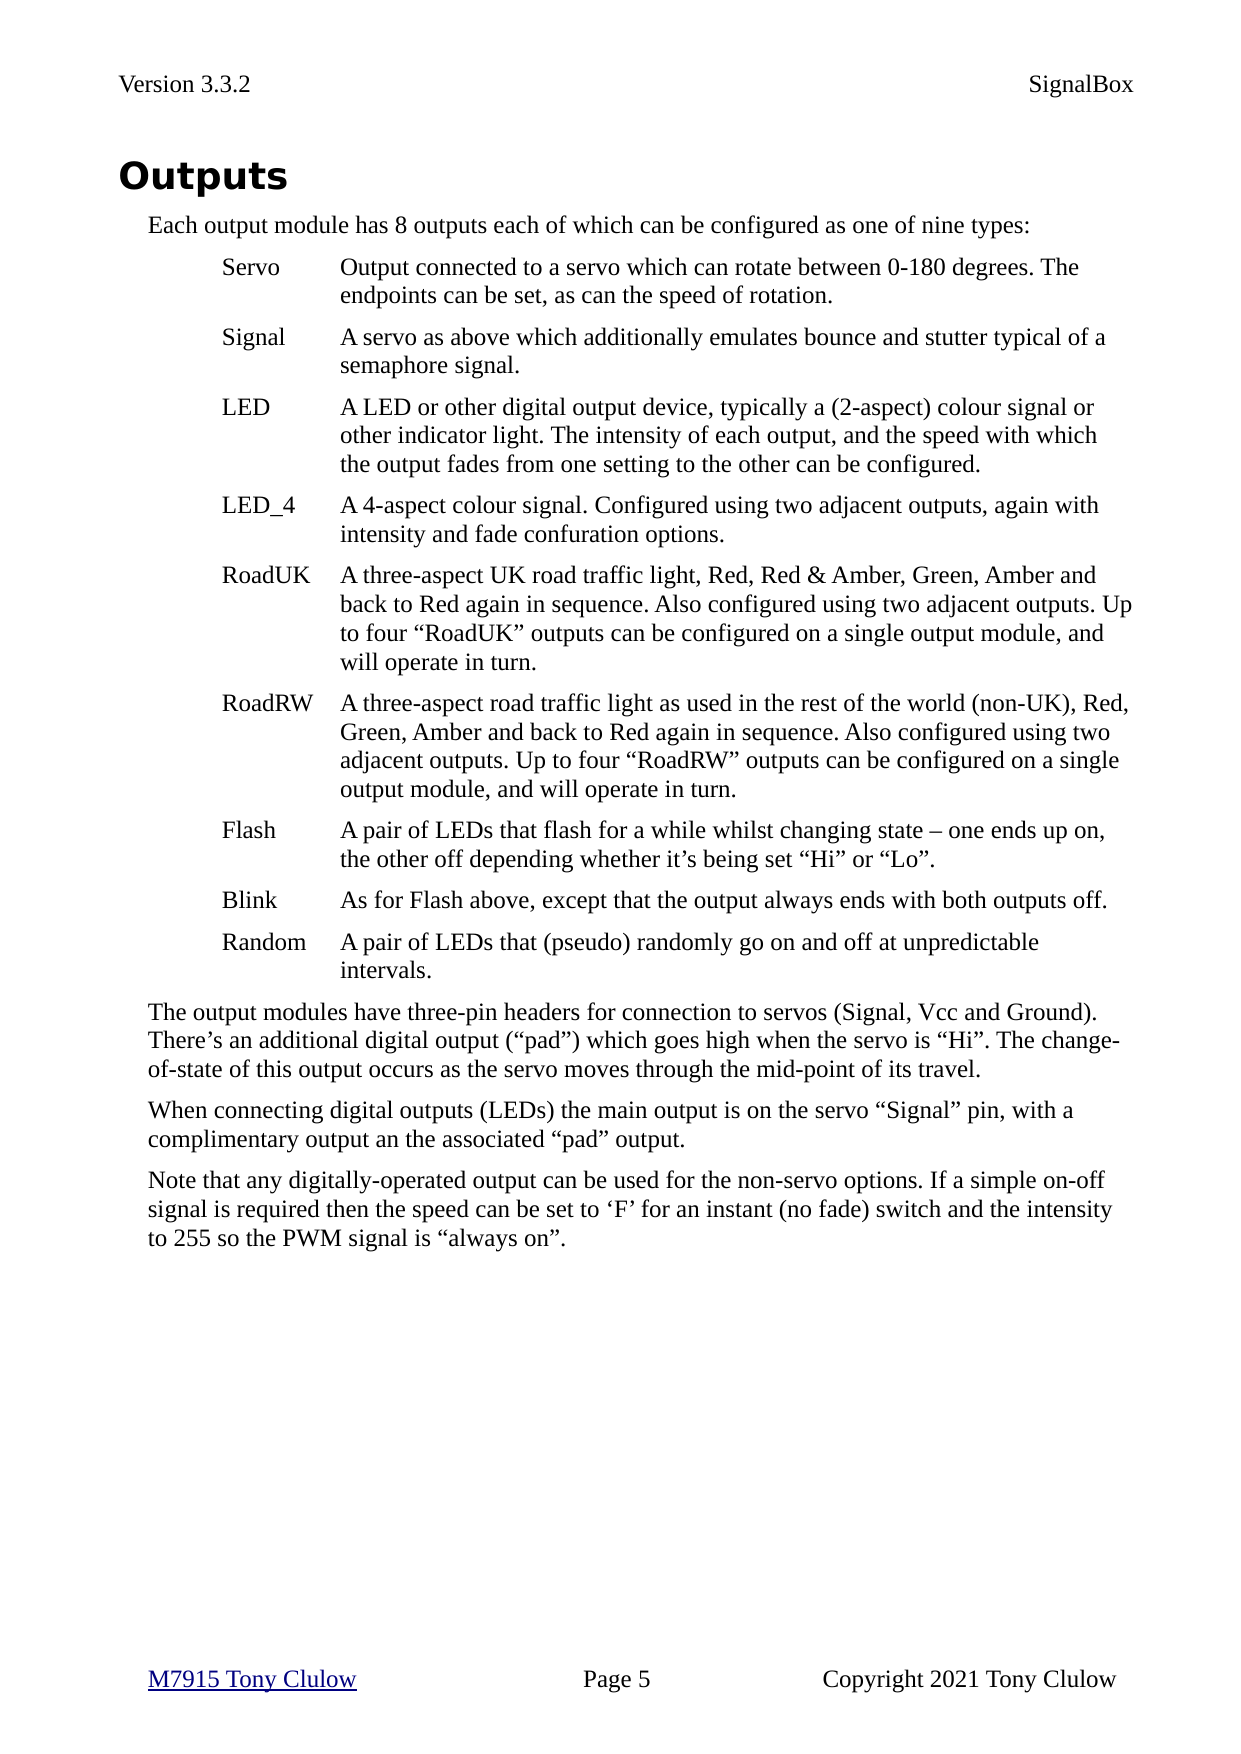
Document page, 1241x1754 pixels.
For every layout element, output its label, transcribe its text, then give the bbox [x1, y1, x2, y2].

subtitle Outputs [118, 154, 1134, 198]
text Signal A servo as above which additionally emulates bounce and stutter typical of a semaphore signal. [222, 322, 1134, 379]
text RoadRW A three-aspect road traffic light as used in the rest of the world (non-UK), Red, Green, Amber and back to Red again in sequence. Also configured using two adjacent outputs. Up to four “RoadRW” outputs can be configured on a single output module, and will operate in turn. [222, 688, 1134, 803]
text Note that any digitally-operated output can be used for the non-servo options. If a simple on-off signal is required then the speed can be set to ‘F’ for an instant (no fade) switch and the intensity to 255 so the PWM signal is “always on”. [148, 1165, 1134, 1252]
text Each output module has 8 outputs each of which can be configured as one of nine types: [148, 210, 1134, 239]
text When connecting digital outputs (LEDs) the main output is on the servo “Signal” pin, with a complimentary output an the associated “pad” output. [148, 1095, 1134, 1153]
text Flash A pair of LEDs that flash for a while whilst changing state – one ends up on, the other off depending whether it’s being set “Hi” or “Lo”. [222, 815, 1134, 873]
text LED A LED or other digital output device, typically a (2-aspect) colour signal or other indicator light. The intensity of each output, and the speed with which the output fades from one setting to the other can be configured. [222, 392, 1134, 478]
text Blink As for Flash above, except that the output always ends with both outputs off. [222, 885, 1134, 914]
text Servo Output connected to a servo which can rotate between 0-180 degrees. The endpoints can be set, as can the speed of rotation. [222, 252, 1134, 309]
text RoadUK A three-aspect UK road traffic light, Red, Red & Amber, Green, Amber and back to Red again in sequence. Also configured using two adjacent outputs. Up to four “RoadUK” outputs can be configured on a single output module, and will operate in turn. [222, 560, 1134, 675]
text The output modules have three-pin headers for connection to servos (Signal, Vcc and Ground). There’s an additional digital output (“pad”) which goes high when the servo is “Hi”. The change-of-state of this output occurs as the servo moves through the mid-point of its travel. [148, 997, 1134, 1083]
text LED_4 A 4-aspect colour signal. Configured using two adjacent outputs, again with intensity and fade confuration options. [222, 490, 1134, 548]
text Random A pair of LEDs that (pseudo) randomly go on and off at unpredictable intervals. [222, 927, 1134, 984]
